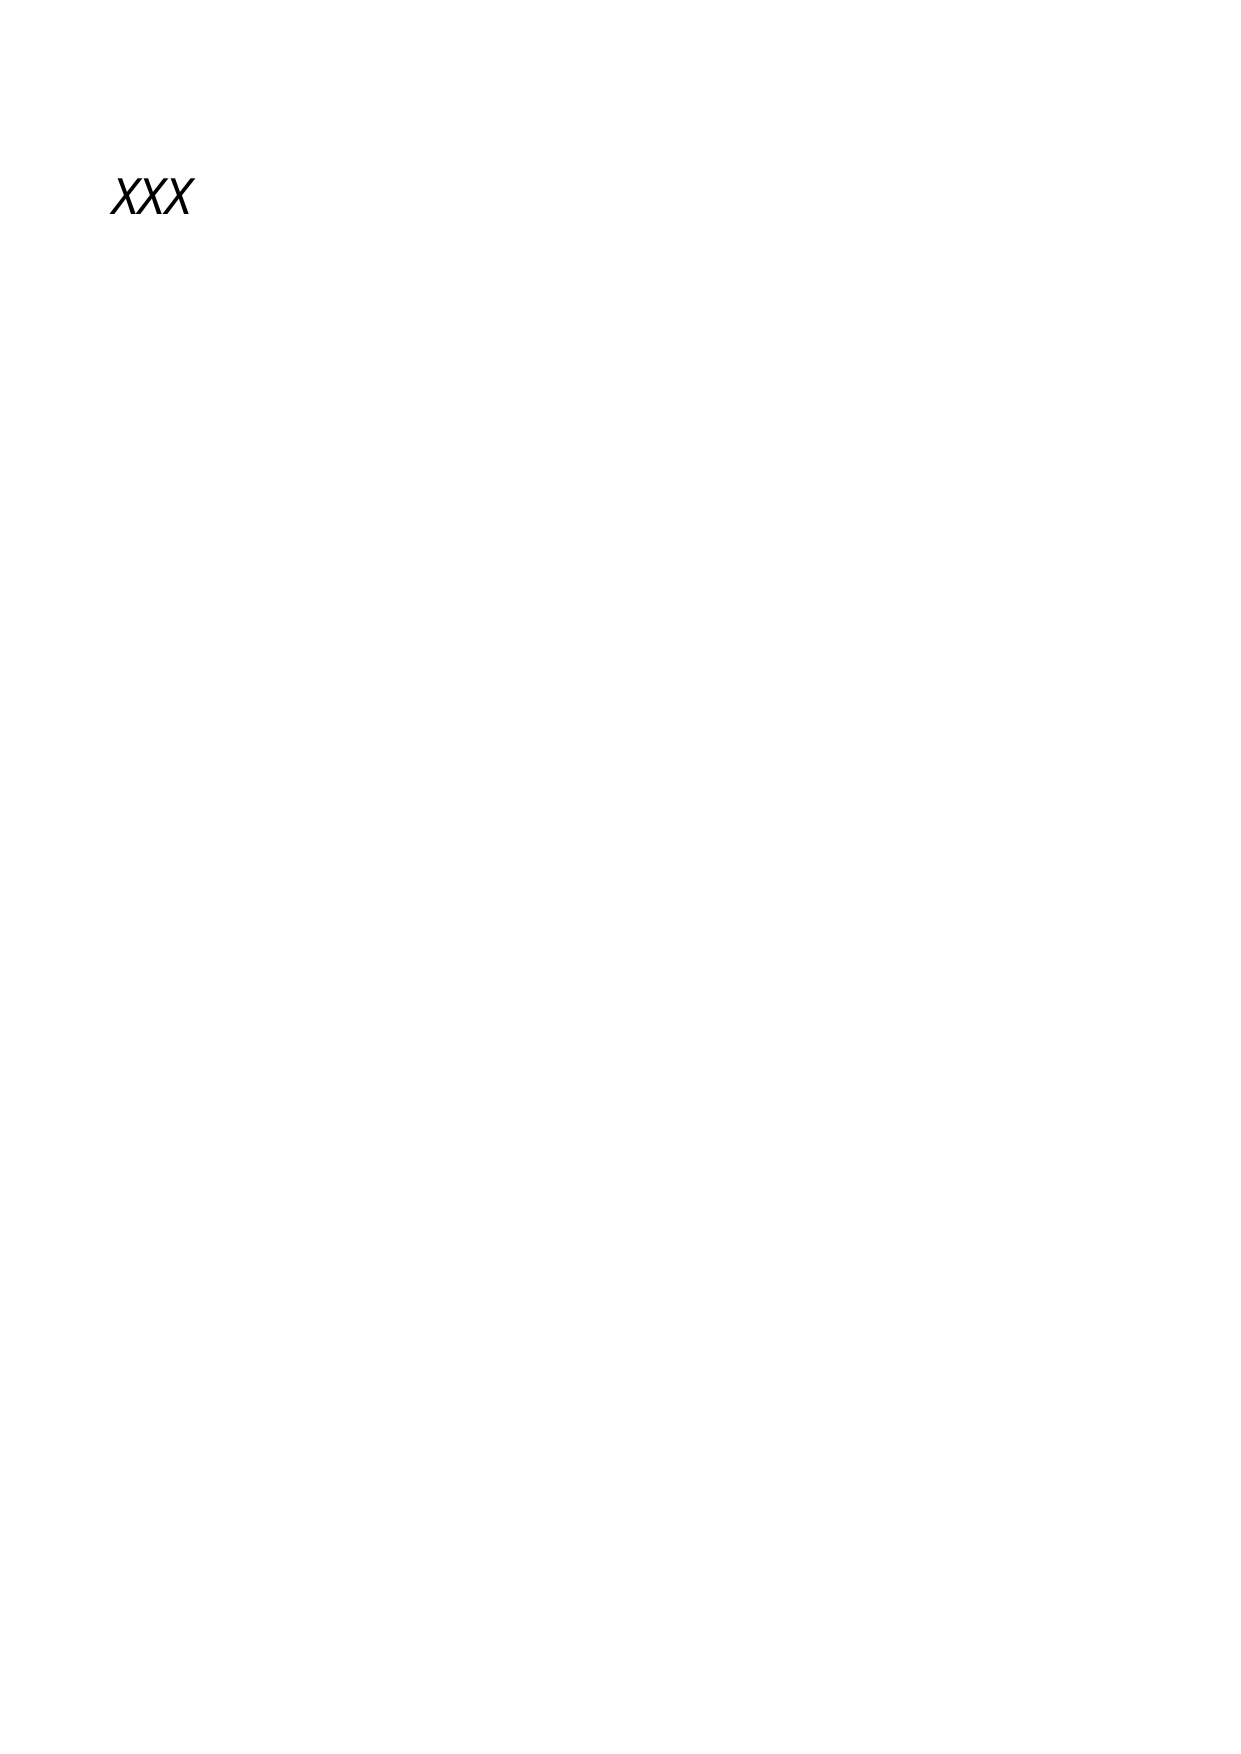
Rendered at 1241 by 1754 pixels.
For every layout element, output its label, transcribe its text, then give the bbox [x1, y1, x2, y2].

text XXX [112, 161, 1128, 229]
